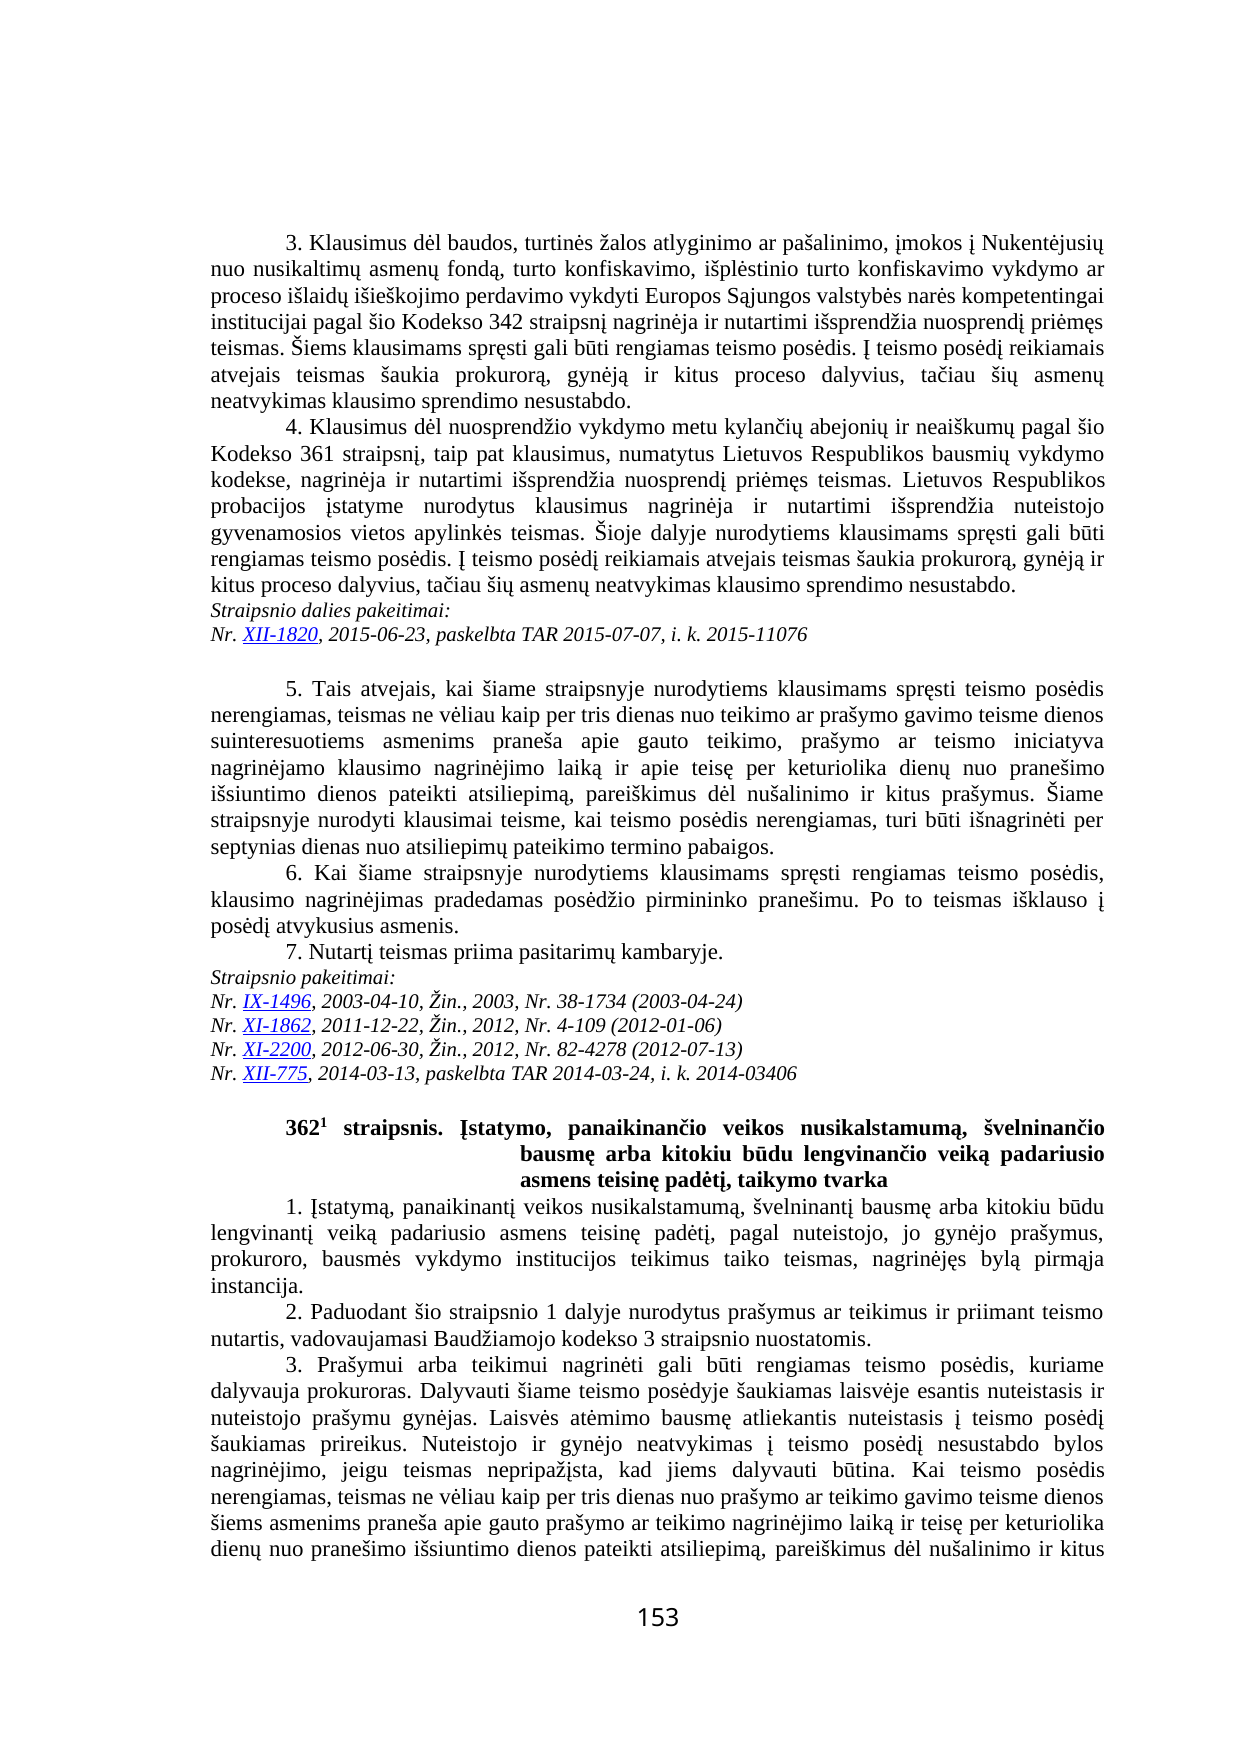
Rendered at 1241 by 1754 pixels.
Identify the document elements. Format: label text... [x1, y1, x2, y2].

text 7. Nutartį teismas priima pasitarimų kambaryje. [210, 938, 1105, 965]
text 2. Paduodant šio straipsnio 1 dalyje nurodytus prašymus ar teikimus ir priimant teismo nutartis, vadovaujamasi Baudžiamojo kodekso 3 straipsnio nuostatomis. [210, 1298, 1105, 1351]
text Nr. IX-1496, 2003-04-10, Žin., 2003, Nr. 38-1734 (2003-04-24) [210, 989, 1105, 1013]
text Straipsnio dalies pakeitimai: [210, 598, 1105, 622]
text 1. Įstatymą, panaikinantį veikos nusikalstamumą, švelninantį bausmę arba kitokiu būdu lengvinantį veiką padariusio asmens teisinę padėtį, pagal nuteistojo, jo gynėjo prašymus, prokuroro, bausmės vykdymo institucijos teikimus taiko teismas, nagrinėjęs bylą pirmąja instancija. [210, 1193, 1105, 1298]
text 4. Klausimus dėl nuosprendžio vykdymo metu kylančių abejonių ir neaiškumų pagal šio Kodekso 361 straipsnį, taip pat klausimus, numatytus Lietuvos Respublikos bausmių vykdymo kodekse, nagrinėja ir nutartimi išsprendžia nuosprendį priėmęs teismas. Lietuvos Respublikos probacijos įstatyme nurodytus klausimus nagrinėja ir nutartimi išsprendžia nuteistojo gyvenamosios vietos apylinkės teismas. Šioje dalyje nurodytiems klausimams spręsti gali būti rengiamas teismo posėdis. Į teismo posėdį reikiamais atvejais teismas šaukia prokurorą, gynėją ir kitus proceso dalyvius, tačiau šių asmenų neatvykimas klausimo sprendimo nesustabdo. [210, 413, 1105, 598]
text 3. Prašymui arba teikimui nagrinėti gali būti rengiamas teismo posėdis, kuriame dalyvauja prokuroras. Dalyvauti šiame teismo posėdyje šaukiamas laisvėje esantis nuteistasis ir nuteistojo prašymu gynėjas. Laisvės atėmimo bausmę atliekantis nuteistasis į teismo posėdį šaukiamas prireikus. Nuteistojo ir gynėjo neatvykimas į teismo posėdį nesustabdo bylos nagrinėjimo, jeigu teismas nepripažįsta, kad jiems dalyvauti būtina. Kai teismo posėdis nerengiamas, teismas ne vėliau kaip per tris dienas nuo prašymo ar teikimo gavimo teisme dienos šiems asmenims praneša apie gauto prašymo ar teikimo nagrinėjimo laiką ir teisę per keturiolika dienų nuo pranešimo išsiuntimo dienos pateikti atsiliepimą, pareiškimus dėl nušalinimo ir kitus [210, 1351, 1105, 1562]
text Nr. XI-1862, 2011-12-22, Žin., 2012, Nr. 4-109 (2012-01-06) [210, 1013, 1105, 1037]
text 6. Kai šiame straipsnyje nurodytiems klausimams spręsti rengiamas teismo posėdis, klausimo nagrinėjimas pradedamas posėdžio pirmininko pranešimu. Po to teismas išklauso į posėdį atvykusius asmenis. [210, 859, 1105, 938]
text 3621 straipsnis. Įstatymo, panaikinančio veikos nusikalstamumą, švelninančio bausmę arba kitokiu būdu lengvinančio veiką padariusio asmens teisinę padėtį, taikymo tvarka [285, 1114, 1105, 1193]
text 5. Tais atvejais, kai šiame straipsnyje nurodytiems klausimams spręsti teismo posėdis nerengiamas, teismas ne vėliau kaip per tris dienas nuo teikimo ar prašymo gavimo teisme dienos suinteresuotiems asmenims praneša apie gauto teikimo, prašymo ar teismo iniciatyva nagrinėjamo klausimo nagrinėjimo laiką ir apie teisę per keturiolika dienų nuo pranešimo išsiuntimo dienos pateikti atsiliepimą, pareiškimus dėl nušalinimo ir kitus prašymus. Šiame straipsnyje nurodyti klausimai teisme, kai teismo posėdis nerengiamas, turi būti išnagrinėti per septynias dienas nuo atsiliepimų pateikimo termino pabaigos. [210, 675, 1105, 859]
text Straipsnio pakeitimai: [210, 965, 1105, 989]
text Nr. XII-775, 2014-03-13, paskelbta TAR 2014-03-24, i. k. 2014-03406 [210, 1061, 1105, 1085]
text 3. Klausimus dėl baudos, turtinės žalos atlyginimo ar pašalinimo, įmokos į Nukentėjusių nuo nusikaltimų asmenų fondą, turto konfiskavimo, išplėstinio turto konfiskavimo vykdymo ar proceso išlaidų išieškojimo perdavimo vykdyti Europos Sąjungos valstybės narės kompetentingai institucijai pagal šio Kodekso 342 straipsnį nagrinėja ir nutartimi išsprendžia nuosprendį priėmęs teismas. Šiems klausimams spręsti gali būti rengiamas teismo posėdis. Į teismo posėdį reikiamais atvejais teismas šaukia prokurorą, gynėją ir kitus proceso dalyvius, tačiau šių asmenų neatvykimas klausimo sprendimo nesustabdo. [210, 229, 1105, 413]
text Nr. XI-2200, 2012-06-30, Žin., 2012, Nr. 82-4278 (2012-07-13) [210, 1037, 1105, 1061]
text Nr. XII-1820, 2015-06-23, paskelbta TAR 2015-07-07, i. k. 2015-11076 [210, 622, 1105, 646]
